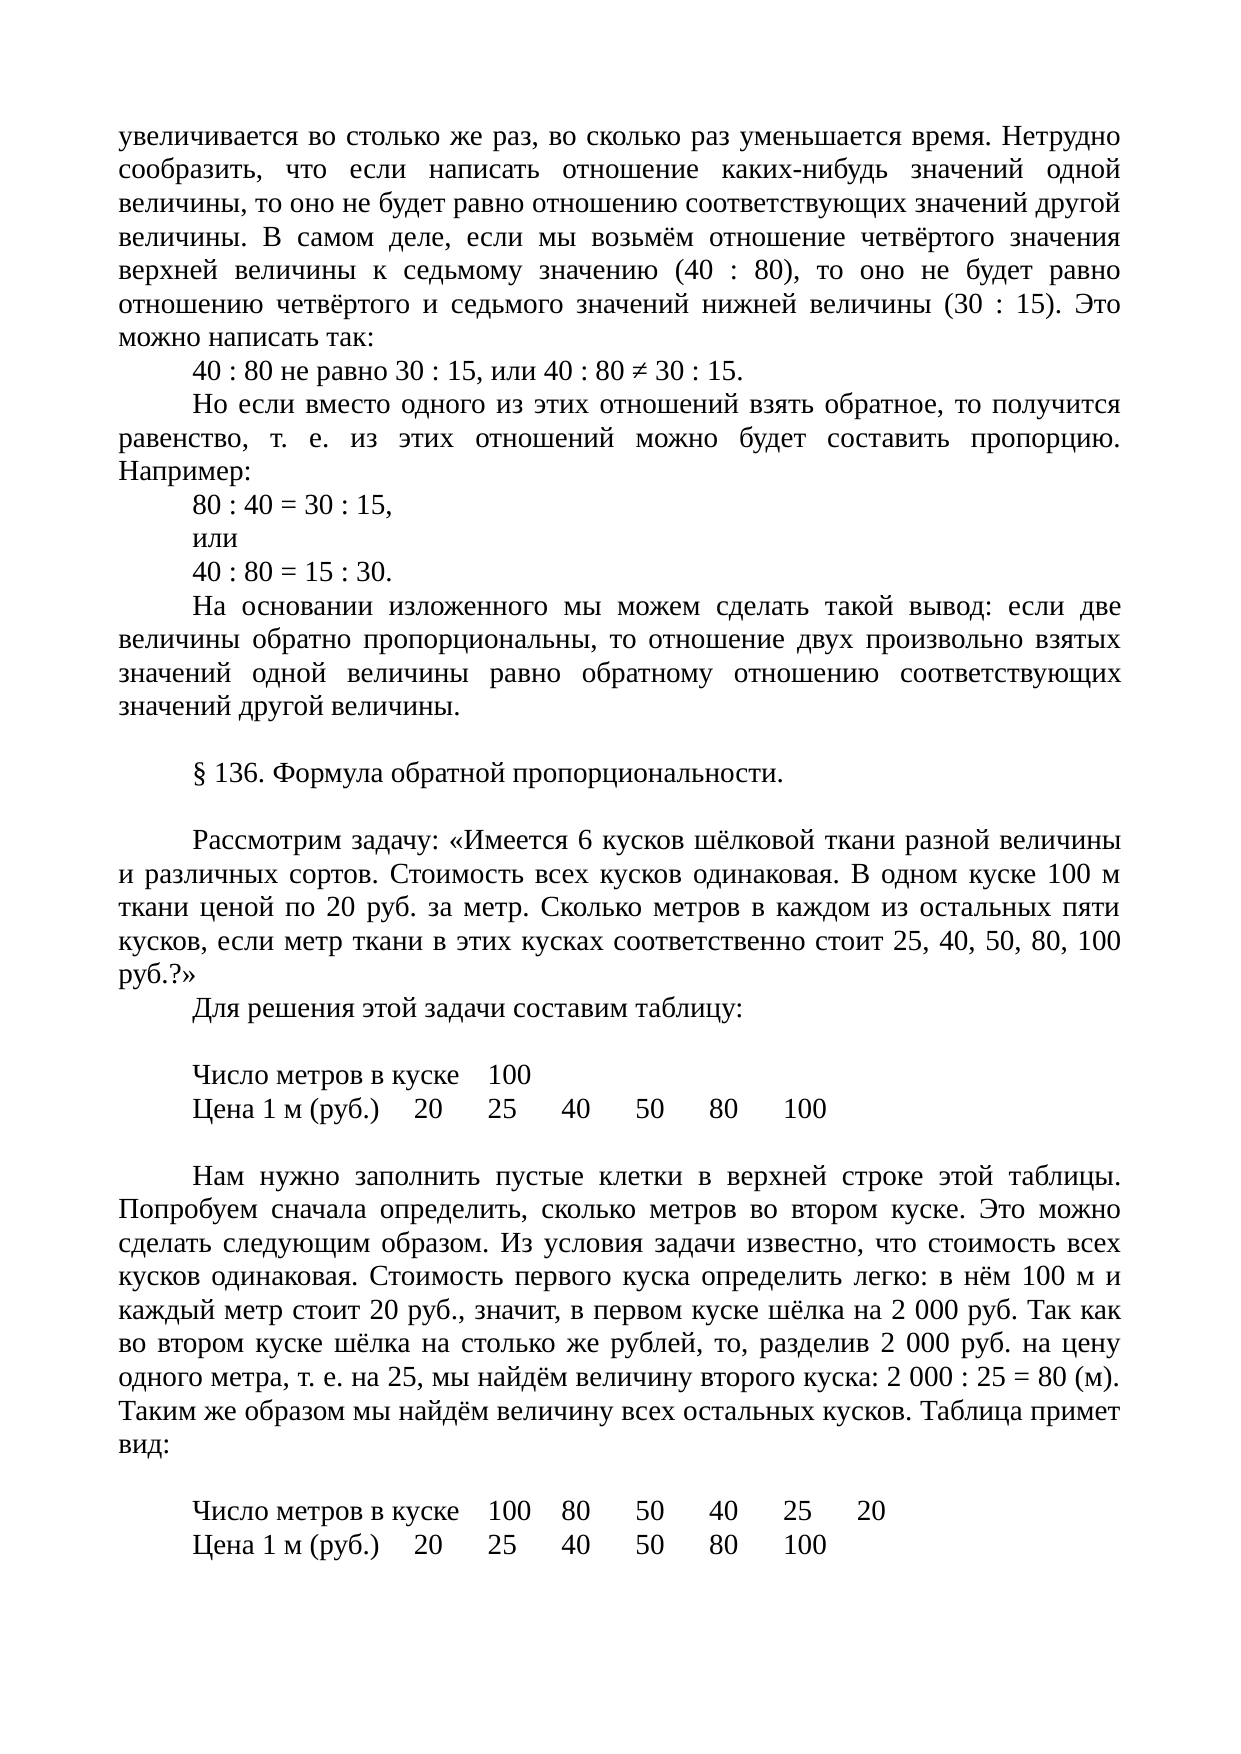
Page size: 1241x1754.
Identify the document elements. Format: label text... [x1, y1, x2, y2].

text Но если вместо одного из этих отношений взять обратное, то получится равенство, т. е. из этих отношений можно будет составить пропорцию. Например: [118, 386, 1122, 487]
text 40 : 80 = 15 : 30. [118, 554, 1122, 588]
text На основании изложенного мы можем сделать такой вывод: если две величины обратно пропорциональны, то отношение двух произвольно взятых значений одной величины равно обратному отношению соответствующих значений другой величины. [118, 588, 1122, 722]
text Число метров в куске 100 80 50 40 25 20 [118, 1493, 1122, 1527]
text Рассмотрим задачу: «Имеется 6 кусков шёлковой ткани разной величины и различных сортов. Стоимость всех кусков одинаковая. В одном куске 100 м ткани ценой по 20 руб. за метр. Сколько метров в каждом из остальных пяти кусков, если метр ткани в этих кусках соответственно стоит 25, 40, 50, 80, 100 руб.?» [118, 822, 1122, 990]
text Цена 1 м (руб.) 20 25 40 50 80 100 [118, 1091, 1122, 1124]
text Цена 1 м (руб.) 20 25 40 50 80 100 [118, 1527, 1122, 1560]
text 40 : 80 не равно 30 : 15, или 40 : 80 ≠ 30 : 15. [118, 353, 1122, 386]
text § 136. Формула обратной пропорциональности. [118, 755, 1122, 789]
text Для решения этой задачи составим таблицу: [118, 990, 1122, 1024]
text увеличивается во столько же раз, во сколько раз уменьшается время. Нетрудно сообразить, что если написать отношение каких-нибудь значений одной величины, то оно не будет равно отношению соответствующих значений другой величины. В самом деле, если мы возьмём отношение четвёртого значения верхней величины к седьмому значению (40 : 80), то оно не будет равно отношению четвёртого и седьмого значений нижней величины (30 : 15). Это можно написать так: [118, 118, 1122, 353]
text Число метров в куске 100 [118, 1057, 1122, 1091]
text 80 : 40 = 30 : 15, [118, 487, 1122, 521]
text или [118, 521, 1122, 554]
text Нам нужно заполнить пустые клетки в верхней строке этой таблицы. Попробуем сначала определить, сколько метров во втором куске. Это можно сделать следующим образом. Из условия задачи известно, что стоимость всех кусков одинаковая. Стоимость первого куска определить легко: в нём 100 м и каждый метр стоит 20 руб., значит, в первом куске шёлка на 2 000 руб. Так как во втором куске шёлка на столько же рублей, то, разделив 2 000 руб. на цену одного метра, т. е. на 25, мы найдём величину второго куска: 2 000 : 25 = 80 (м). Таким же образом мы найдём величину всех остальных кусков. Таблица примет вид: [118, 1158, 1122, 1460]
